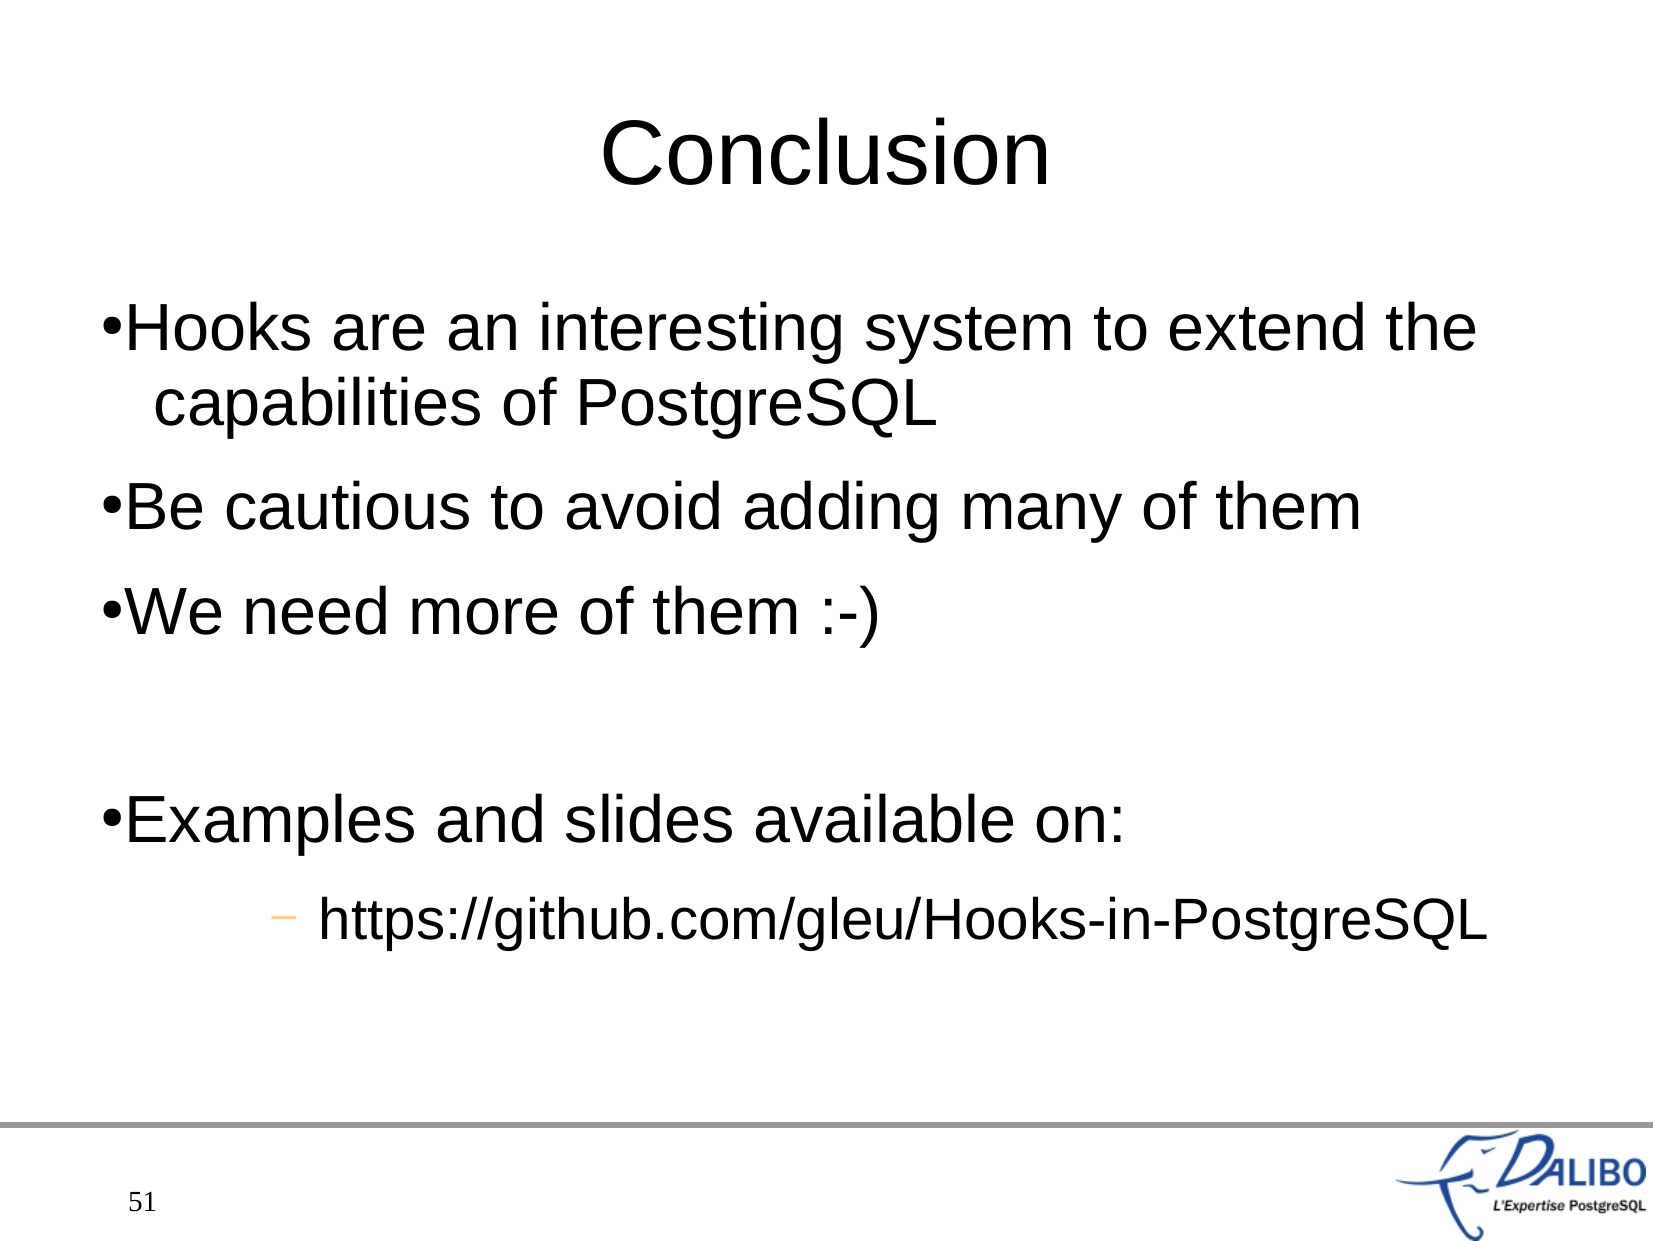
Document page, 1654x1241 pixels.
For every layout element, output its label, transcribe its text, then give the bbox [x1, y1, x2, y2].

title Conclusion [82, 49, 1571, 257]
picture [1395, 1130, 1646, 1241]
list Hooks are an interesting system to extend the capabilities of PostgreSQL Be cautious to avoid adding many of them We need more of them :-) Examples and slides available on: https://github.com/gleu/Hooks-in-PostgreSQL [82, 290, 1571, 1109]
